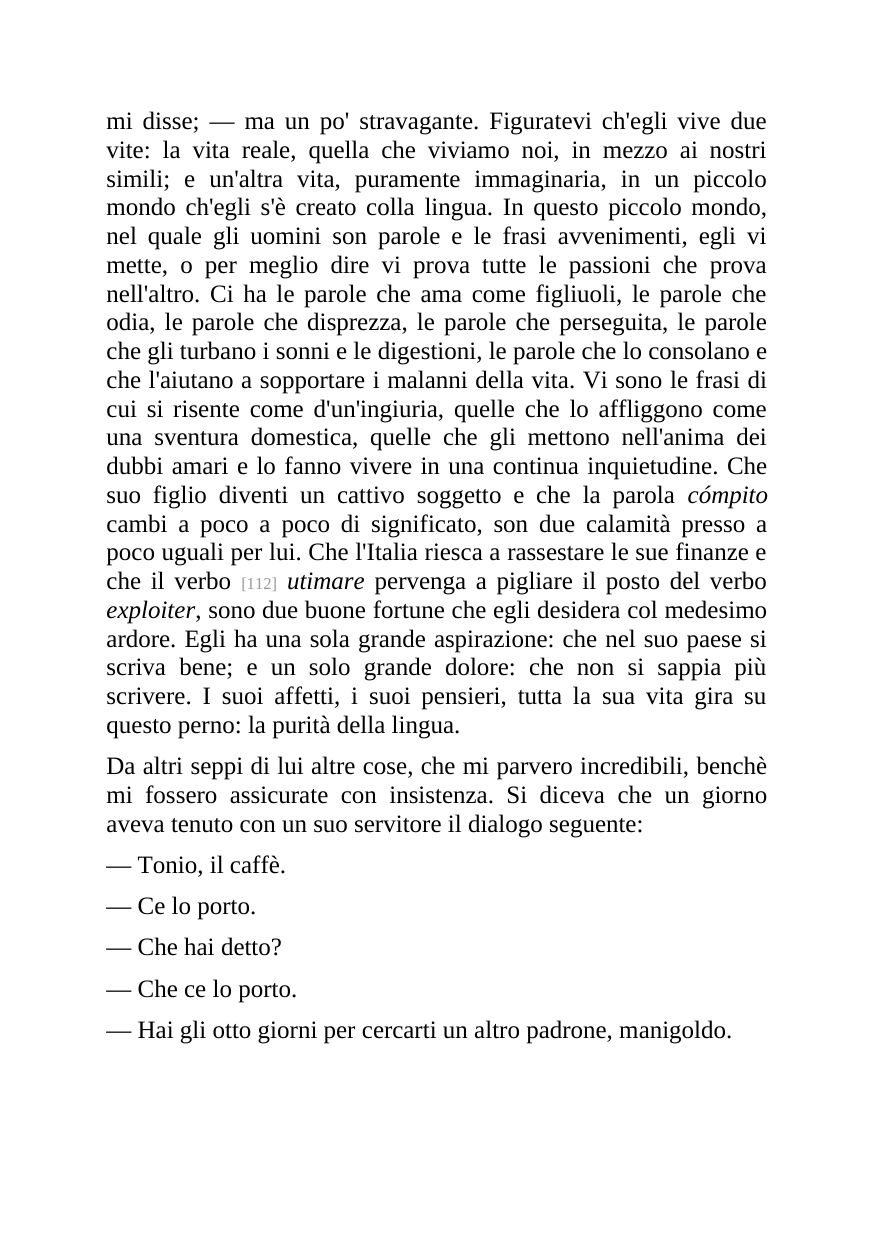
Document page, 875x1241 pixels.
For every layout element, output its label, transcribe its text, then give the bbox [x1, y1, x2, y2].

text — Che hai detto? [106, 932, 768, 961]
text — Ce lo porto. [106, 891, 768, 920]
text — Che ce lo porto. [106, 974, 768, 1002]
text — Hai gli otto giorni per cercarti un altro padrone, manigoldo. [106, 1015, 768, 1044]
text Da altri seppi di lui altre cose, che mi parvero incredibili, benchè mi fossero assicurate con insistenza. Si diceva che un giorno aveva tenuto con un suo servitore il dialogo seguente: [106, 751, 768, 837]
text mi disse; — ma un po' stravagante. Figuratevi ch'egli vive due vite: la vita reale, quella che viviamo noi, in mezzo ai nostri simili; e un'altra vita, puramente immaginaria, in un piccolo mondo ch'egli s'è creato colla lingua. In questo piccolo mondo, nel quale gli uomini son parole e le frasi avvenimenti, egli vi mette, o per meglio dire vi prova tutte le passioni che prova nell'altro. Ci ha le parole che ama come figliuoli, le parole che odia, le parole che disprezza, le parole che perseguita, le parole che gli turbano i sonni e le digestioni, le parole che lo consolano e che l'aiutano a sopportare i malanni della vita. Vi sono le frasi di cui si risente come d'un'ingiuria, quelle che lo affliggono come una sventura domestica, quelle che gli mettono nell'anima dei dubbi amari e lo fanno vivere in una continua inquietudine. Che suo figlio diventi un cattivo soggetto e che la parola cómpito cambi a poco a poco di significato, son due calamità presso a poco uguali per lui. Che l'Italia riesca a rassestare le sue finanze e che il verbo [112] utimare pervenga a pigliare il posto del verbo exploiter, sono due buone fortune che egli desidera col medesimo ardore. Egli ha una sola grande aspirazione: che nel suo paese si scriva bene; e un solo grande dolore: che non si sappia più scrivere. I suoi affetti, i suoi pensieri, tutta la sua vita gira su questo perno: la purità della lingua. [106, 106, 768, 739]
text — Tonio, il caffè. [106, 850, 768, 879]
